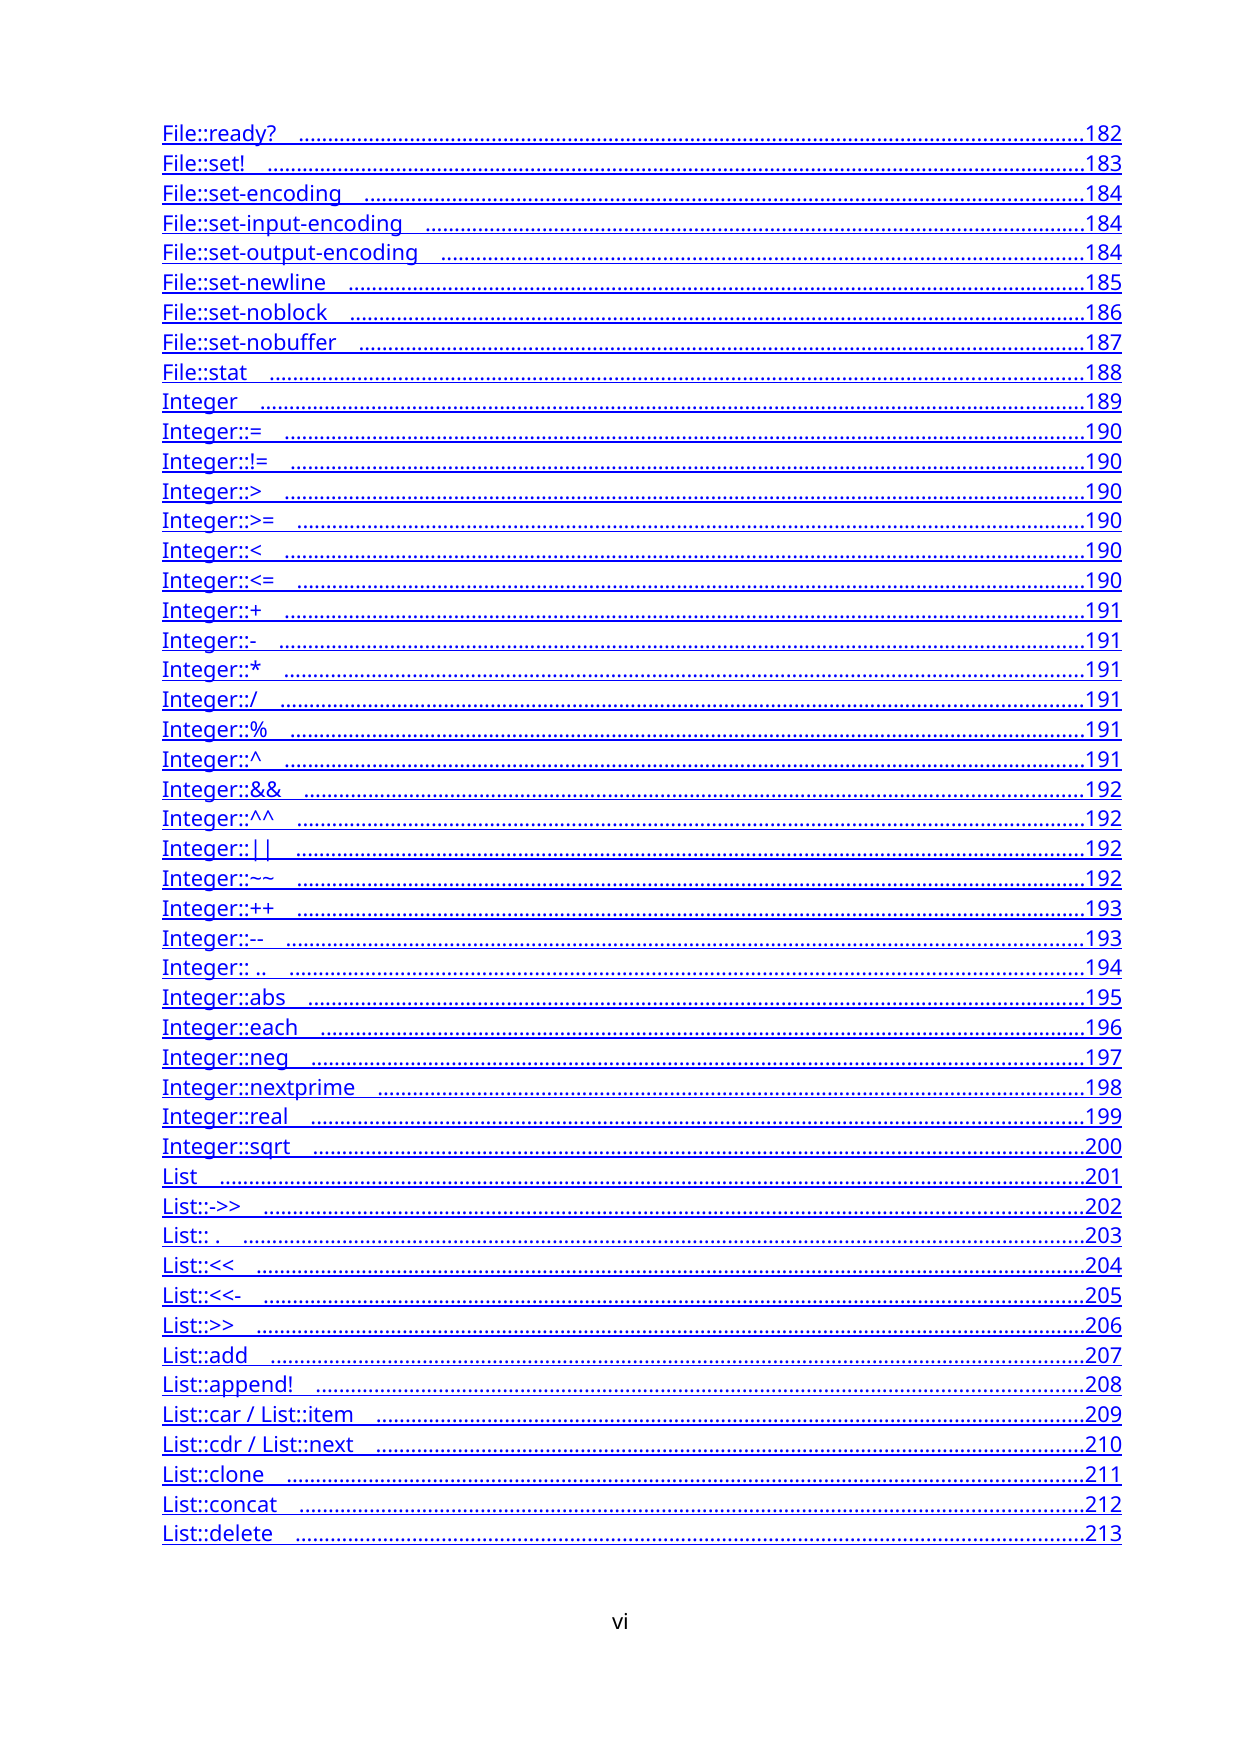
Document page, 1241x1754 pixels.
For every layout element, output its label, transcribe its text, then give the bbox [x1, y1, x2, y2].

text List:: . 203 [162, 1220, 1122, 1246]
text Integer::!= 190 [162, 446, 1122, 471]
text File::set-input-encoding 184 [162, 207, 1122, 233]
text List::>> 206 [162, 1310, 1122, 1335]
text List::append! 208 [162, 1369, 1122, 1395]
text Integer::nextprime 198 [162, 1071, 1122, 1097]
text Integer::++ 193 [162, 893, 1122, 918]
text Integer::+ 191 [162, 595, 1122, 620]
text Integer::<= 190 [162, 565, 1122, 590]
text Integer::> 190 [162, 476, 1122, 501]
text File::set-newline 185 [162, 267, 1122, 292]
text File::stat 188 [162, 356, 1122, 382]
text List::clone 211 [162, 1459, 1122, 1484]
text File::set! 183 [162, 148, 1122, 173]
text Integer::abs 195 [162, 982, 1122, 1007]
text Integer::* 191 [162, 654, 1122, 680]
text Integer::= 190 [162, 416, 1122, 441]
text List 201 [162, 1161, 1122, 1186]
text List::car / List::item 209 [162, 1399, 1122, 1424]
text Integer:: .. 194 [162, 952, 1122, 978]
text Integer::|| 192 [162, 833, 1122, 858]
text Integer::% 191 [162, 714, 1122, 739]
text Integer::^^ 192 [162, 803, 1122, 829]
text Integer::real 199 [162, 1101, 1122, 1126]
text Integer::each 196 [162, 1012, 1122, 1037]
text List::add 207 [162, 1339, 1122, 1365]
text List::<< 204 [162, 1250, 1122, 1275]
text Integer::~~ 192 [162, 863, 1122, 888]
text File::set-nobuffer 187 [162, 327, 1122, 352]
text Integer::< 190 [162, 535, 1122, 560]
text Integer 189 [162, 386, 1122, 411]
text Integer::>= 190 [162, 505, 1122, 531]
text List::delete 213 [162, 1518, 1122, 1544]
text List::->> 202 [162, 1191, 1122, 1216]
text File::set-output-encoding 184 [162, 237, 1122, 263]
text File::set-noblock 186 [162, 297, 1122, 322]
text File::ready? 182 [162, 118, 1122, 143]
text Integer::/ 191 [162, 684, 1122, 709]
text List::cdr / List::next 210 [162, 1429, 1122, 1454]
text List::<<- 205 [162, 1280, 1122, 1305]
text Integer::- 191 [162, 624, 1122, 650]
text Integer::neg 197 [162, 1042, 1122, 1067]
text List::concat 212 [162, 1488, 1122, 1514]
text Integer::sqrt 200 [162, 1131, 1122, 1156]
text Integer::&& 192 [162, 773, 1122, 799]
text File::set-encoding 184 [162, 178, 1122, 203]
text Integer::^ 191 [162, 744, 1122, 769]
text Integer::-- 193 [162, 922, 1122, 948]
